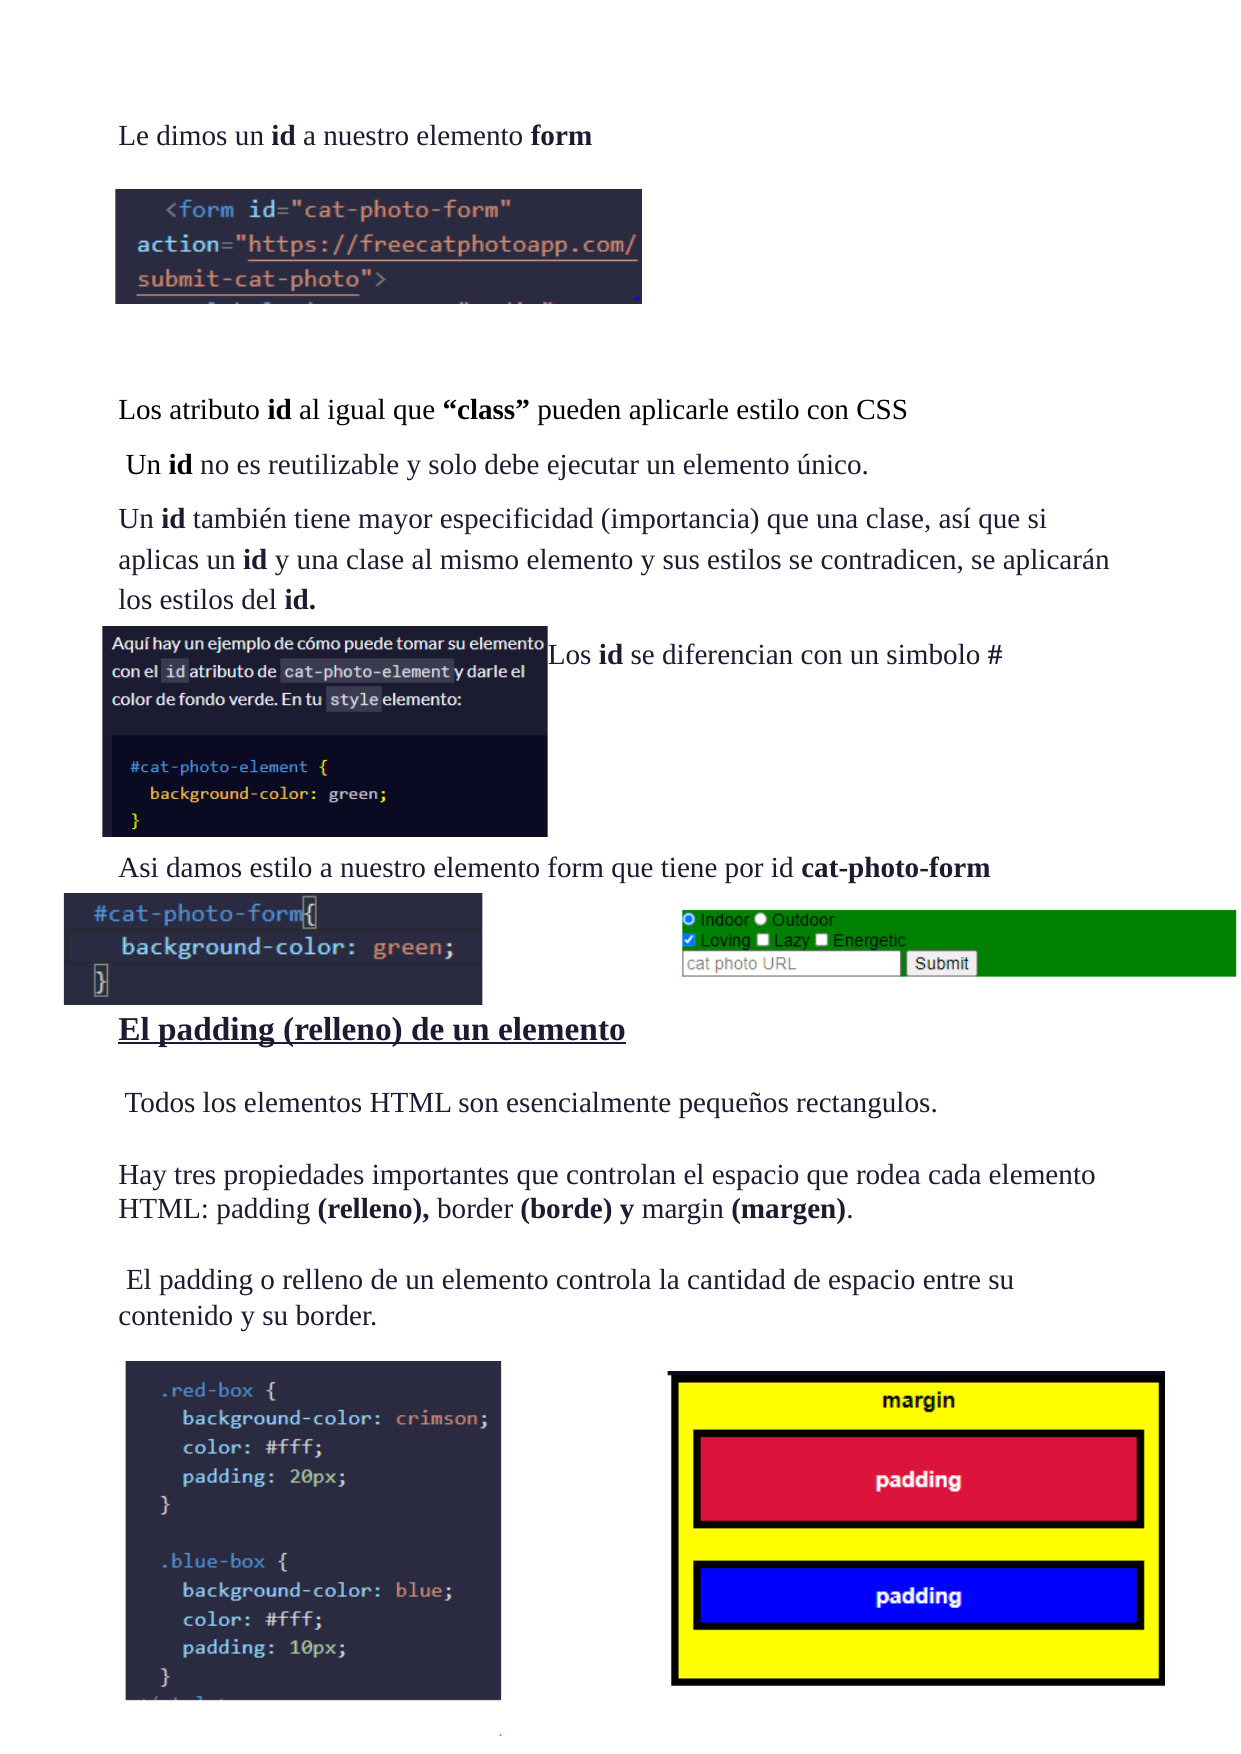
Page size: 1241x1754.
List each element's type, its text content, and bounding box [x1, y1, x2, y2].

text El padding (relleno) de un elemento [118, 1009, 1122, 1047]
text Hay tres propiedades importantes que controlan el espacio que rodea cada elemento HTML: padding (relleno), border (borde) y margin (margen). [118, 1157, 1122, 1224]
text El padding o relleno de un elemento controla la cantidad de espacio entre su contenido y su border. [118, 1258, 1122, 1331]
text Un id no es reutilizable y solo debe ejecutar un elemento único. [118, 447, 1122, 480]
text Un id también tiene mayor especificidad (importancia) que una clase, así que si aplicas un id y una clase al mismo elemento y sus estilos se contradicen, se aplicarán los estilos del id. [118, 502, 1122, 616]
text Los atributo id al igual que “class” pueden aplicarle estilo con CSS [118, 392, 1122, 426]
text Asi damos estilo a nuestro elemento form que tiene por id cat-photo-form [118, 850, 1122, 884]
text Los id se diferencian con un simbolo # [548, 637, 1122, 670]
text Le dimos un id a nuestro elemento form [118, 118, 1122, 152]
text Todos los elementos HTML son esencialmente pequeños rectangulos. [118, 1086, 1122, 1119]
